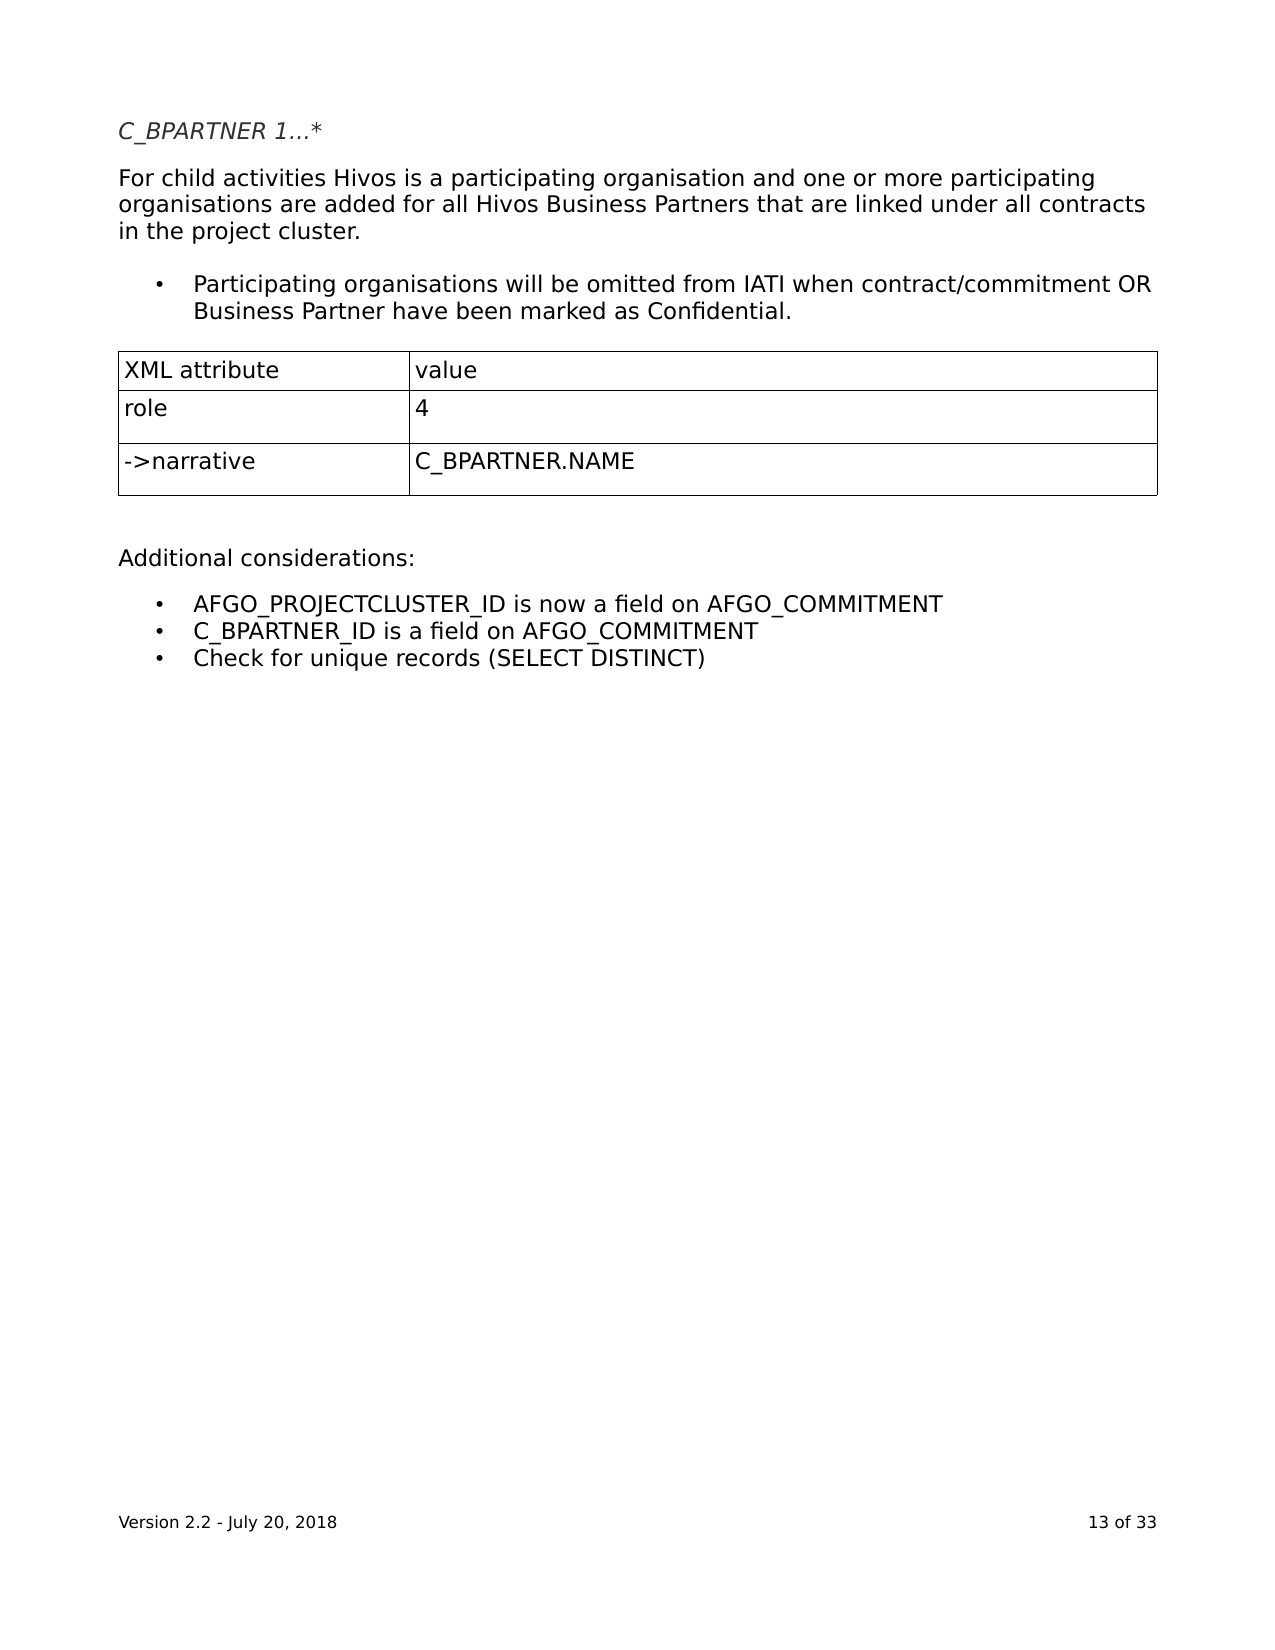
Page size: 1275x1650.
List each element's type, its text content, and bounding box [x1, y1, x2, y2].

text For child activities Hivos is a participating organisation and one or more participating organisations are added for all Hivos Business Partners that are linked under all contracts in the project cluster. [118, 165, 1157, 271]
list Participating organisations will be omitted from IATI when contract/commitment OR Business Partner have been marked as Confidential. [156, 271, 1157, 351]
table_header XML attribute [119, 352, 409, 389]
list AFGO_PROJECTCLUSTER_ID is now a field on AFGO_COMMITMENT [156, 591, 1157, 618]
table_header value [410, 352, 1157, 389]
list Check for unique records (SELECT DISTINCT) [156, 645, 1157, 671]
text C_BPARTNER 1...* [118, 118, 1157, 145]
table_cell C_BPARTNER.NAME [410, 444, 1157, 495]
text Additional considerations: [118, 545, 1157, 572]
table_cell ->narrative [119, 444, 409, 495]
table_cell role [119, 391, 409, 442]
list C_BPARTNER_ID is a field on AFGO_COMMITMENT [156, 618, 1157, 645]
table_cell 4 [410, 391, 1157, 442]
